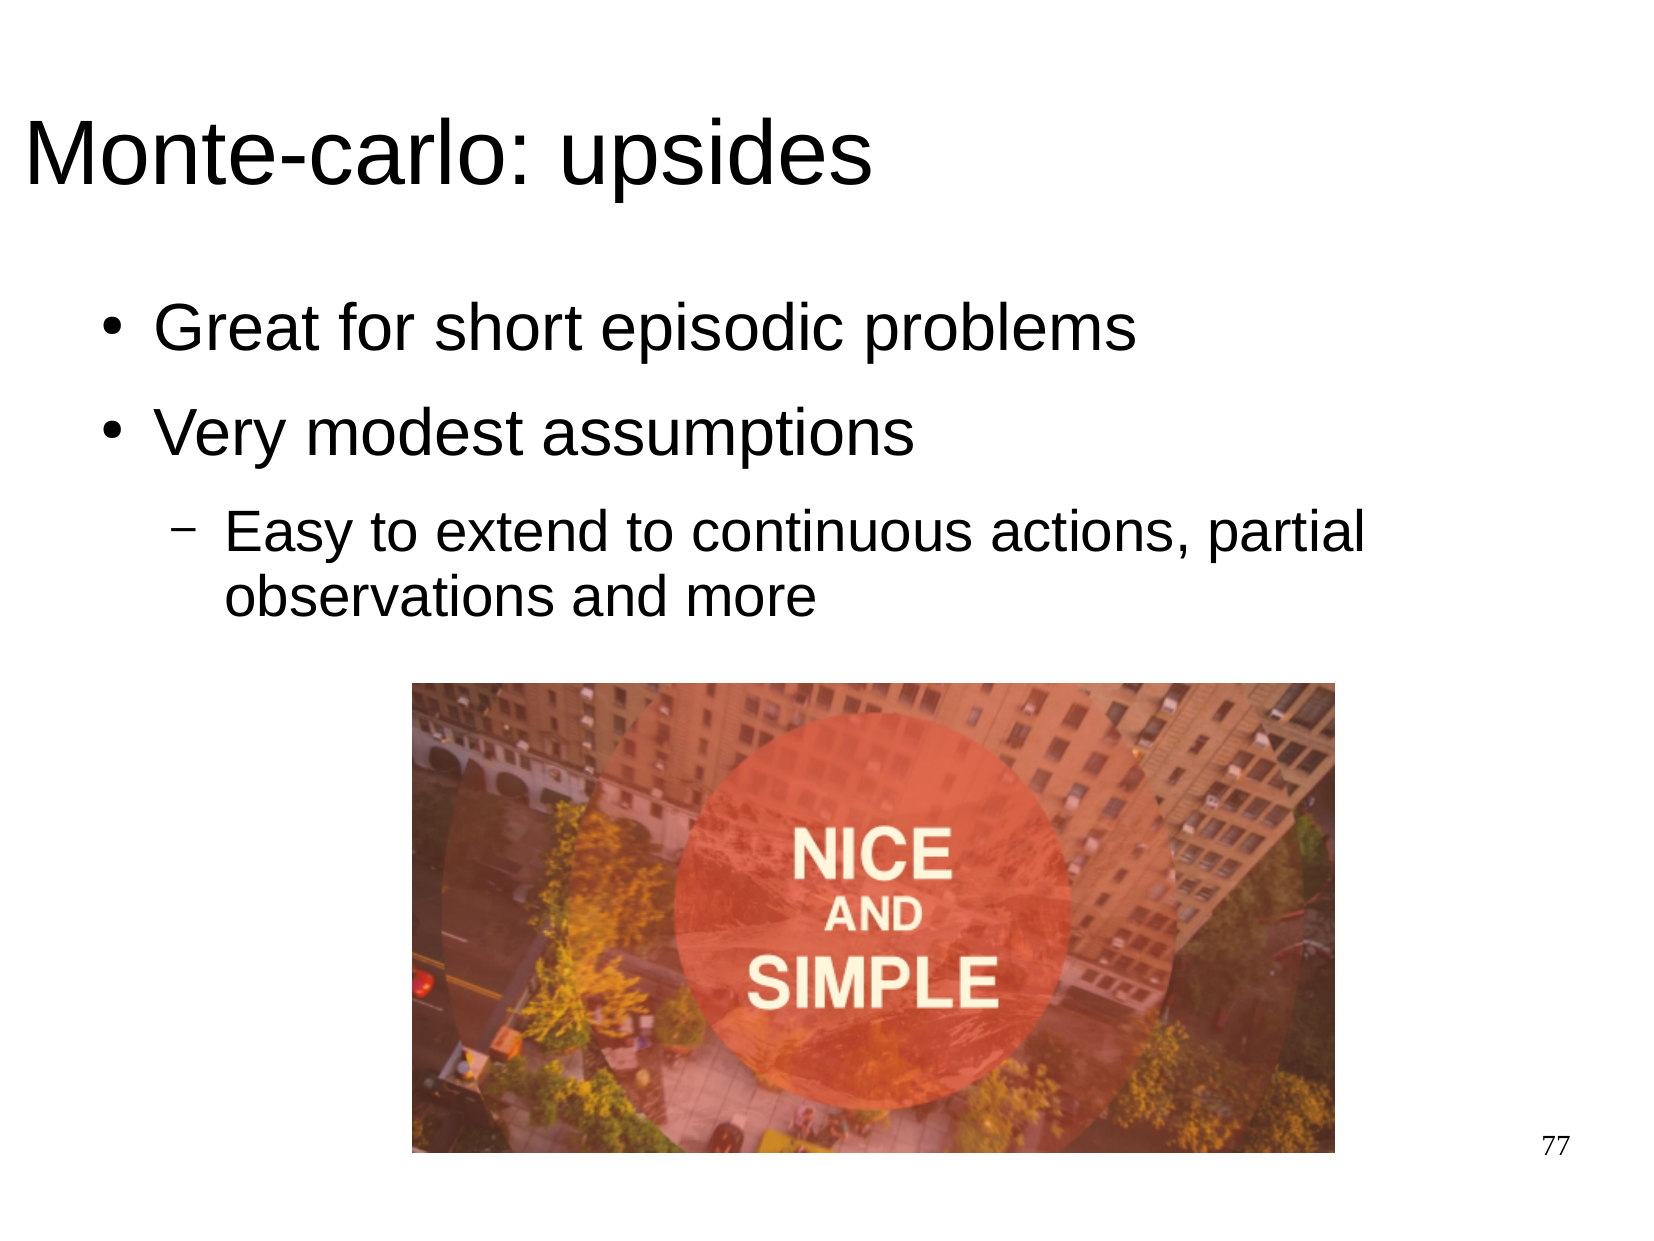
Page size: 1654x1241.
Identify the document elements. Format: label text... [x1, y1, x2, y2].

title Monte-carlo: upsides [23, 49, 1512, 257]
picture [412, 683, 1335, 1153]
list Great for short episodic problems Very modest assumptions Easy to extend to continuous actions, partial observations and more [82, 290, 1571, 1010]
